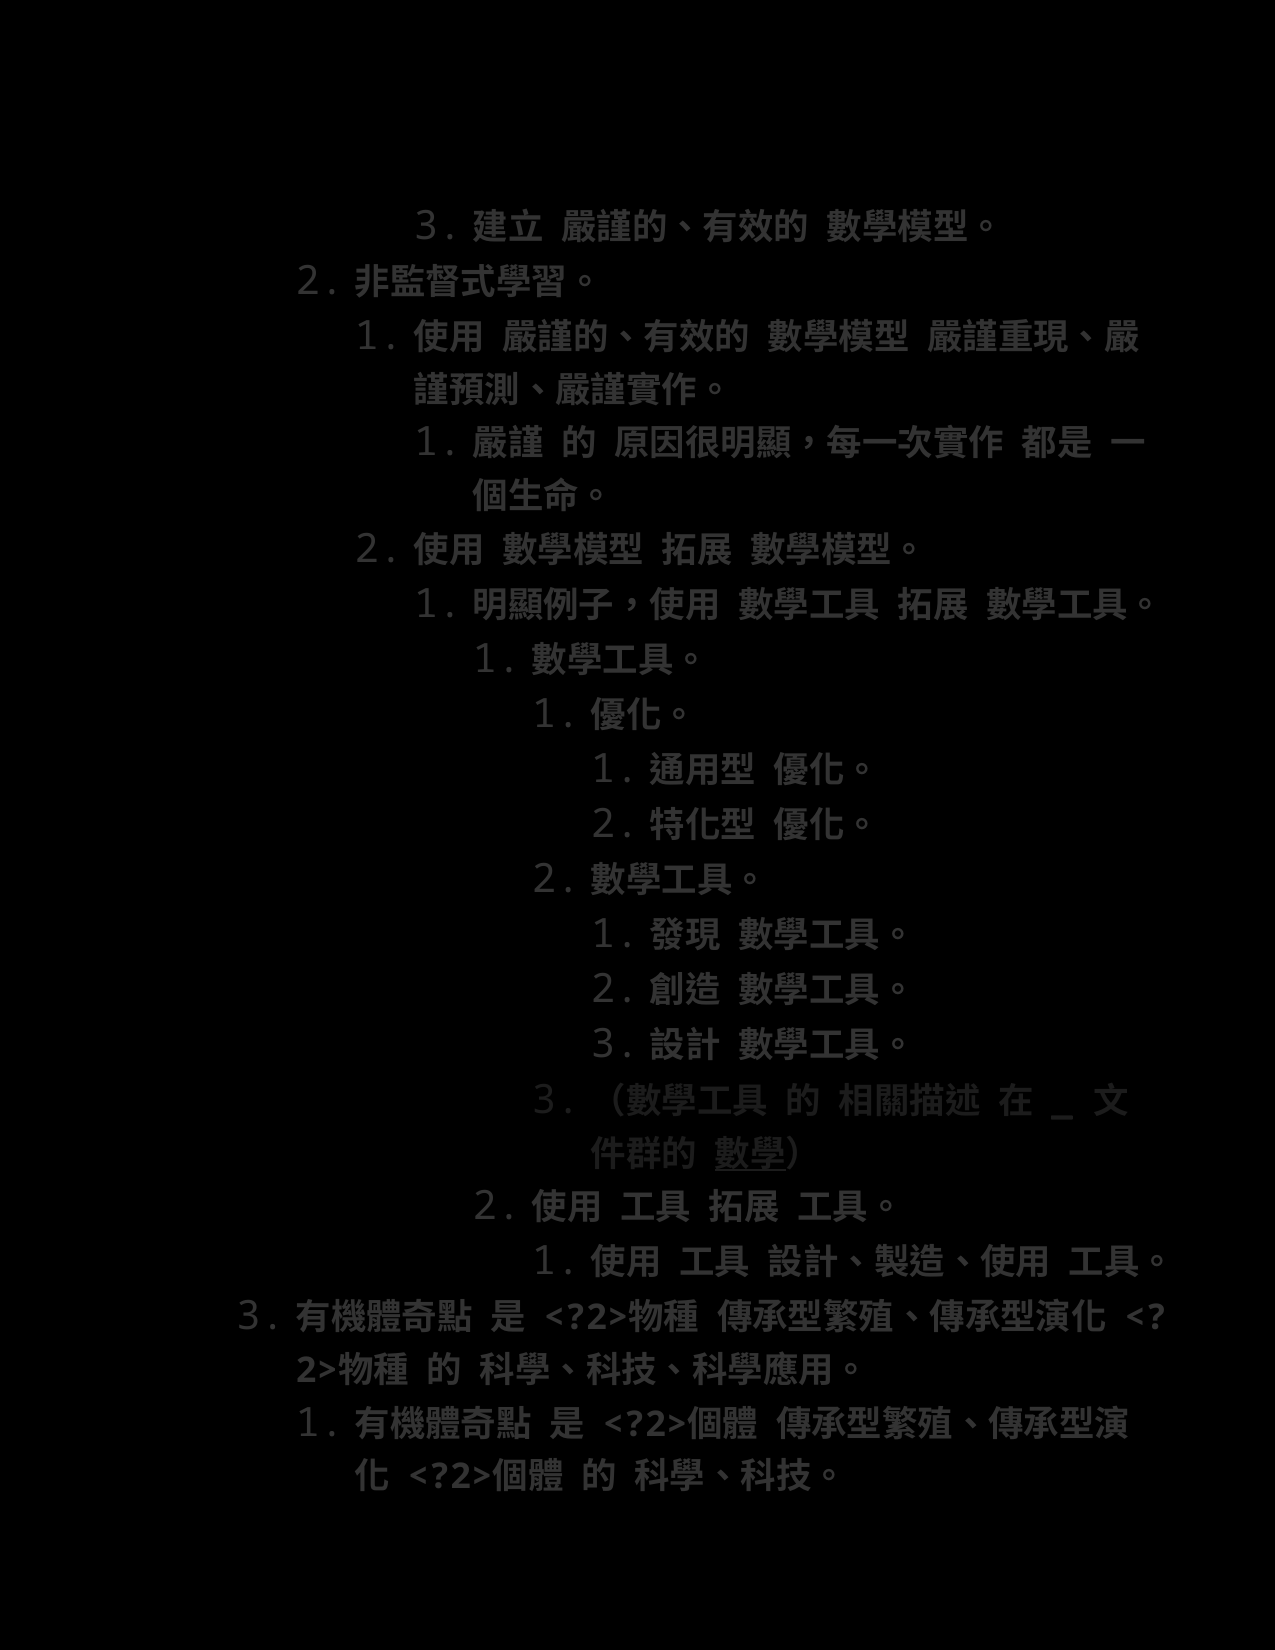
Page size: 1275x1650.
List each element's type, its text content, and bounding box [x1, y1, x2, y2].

list 設計 數學工具。 [591, 1015, 1157, 1070]
list 使用 數學模型 拓展 數學模型。 [354, 519, 1157, 574]
list 優化。 [532, 684, 1157, 739]
list 嚴謹 的 原因很明顯，每一次實作 都是 一個生命。 [413, 412, 1157, 519]
list （數學工具 的 相關描述 在 _ 文件群的 數學） [532, 1070, 1157, 1176]
list 使用 工具 拓展 工具。 [472, 1176, 1157, 1231]
list 明顯例子，使用 數學工具 拓展 數學工具。 [413, 574, 1157, 629]
list 有機體奇點 是 <?2>物種 傳承型繁殖、傳承型演化 <?2>物種 的 科學、科技、科學應用。 [236, 1286, 1157, 1393]
list 發現 數學工具。 [591, 904, 1157, 959]
list 創造 數學工具。 [591, 959, 1157, 1015]
list 數學工具。 [472, 629, 1157, 684]
list 建立 嚴謹的、有效的 數學模型。 [413, 196, 1157, 251]
list 數學工具。 [532, 849, 1157, 904]
list 使用 嚴謹的、有效的 數學模型 嚴謹重現、嚴謹預測、嚴謹實作。 [354, 306, 1157, 412]
list 通用型 優化。 [591, 739, 1157, 794]
list 特化型 優化。 [591, 794, 1157, 849]
list 非監督式學習。 [295, 251, 1157, 306]
list 使用 工具 設計、製造、使用 工具。 [532, 1231, 1157, 1286]
list 有機體奇點 是 <?2>個體 傳承型繁殖、傳承型演化 <?2>個體 的 科學、科技。 [295, 1393, 1157, 1499]
